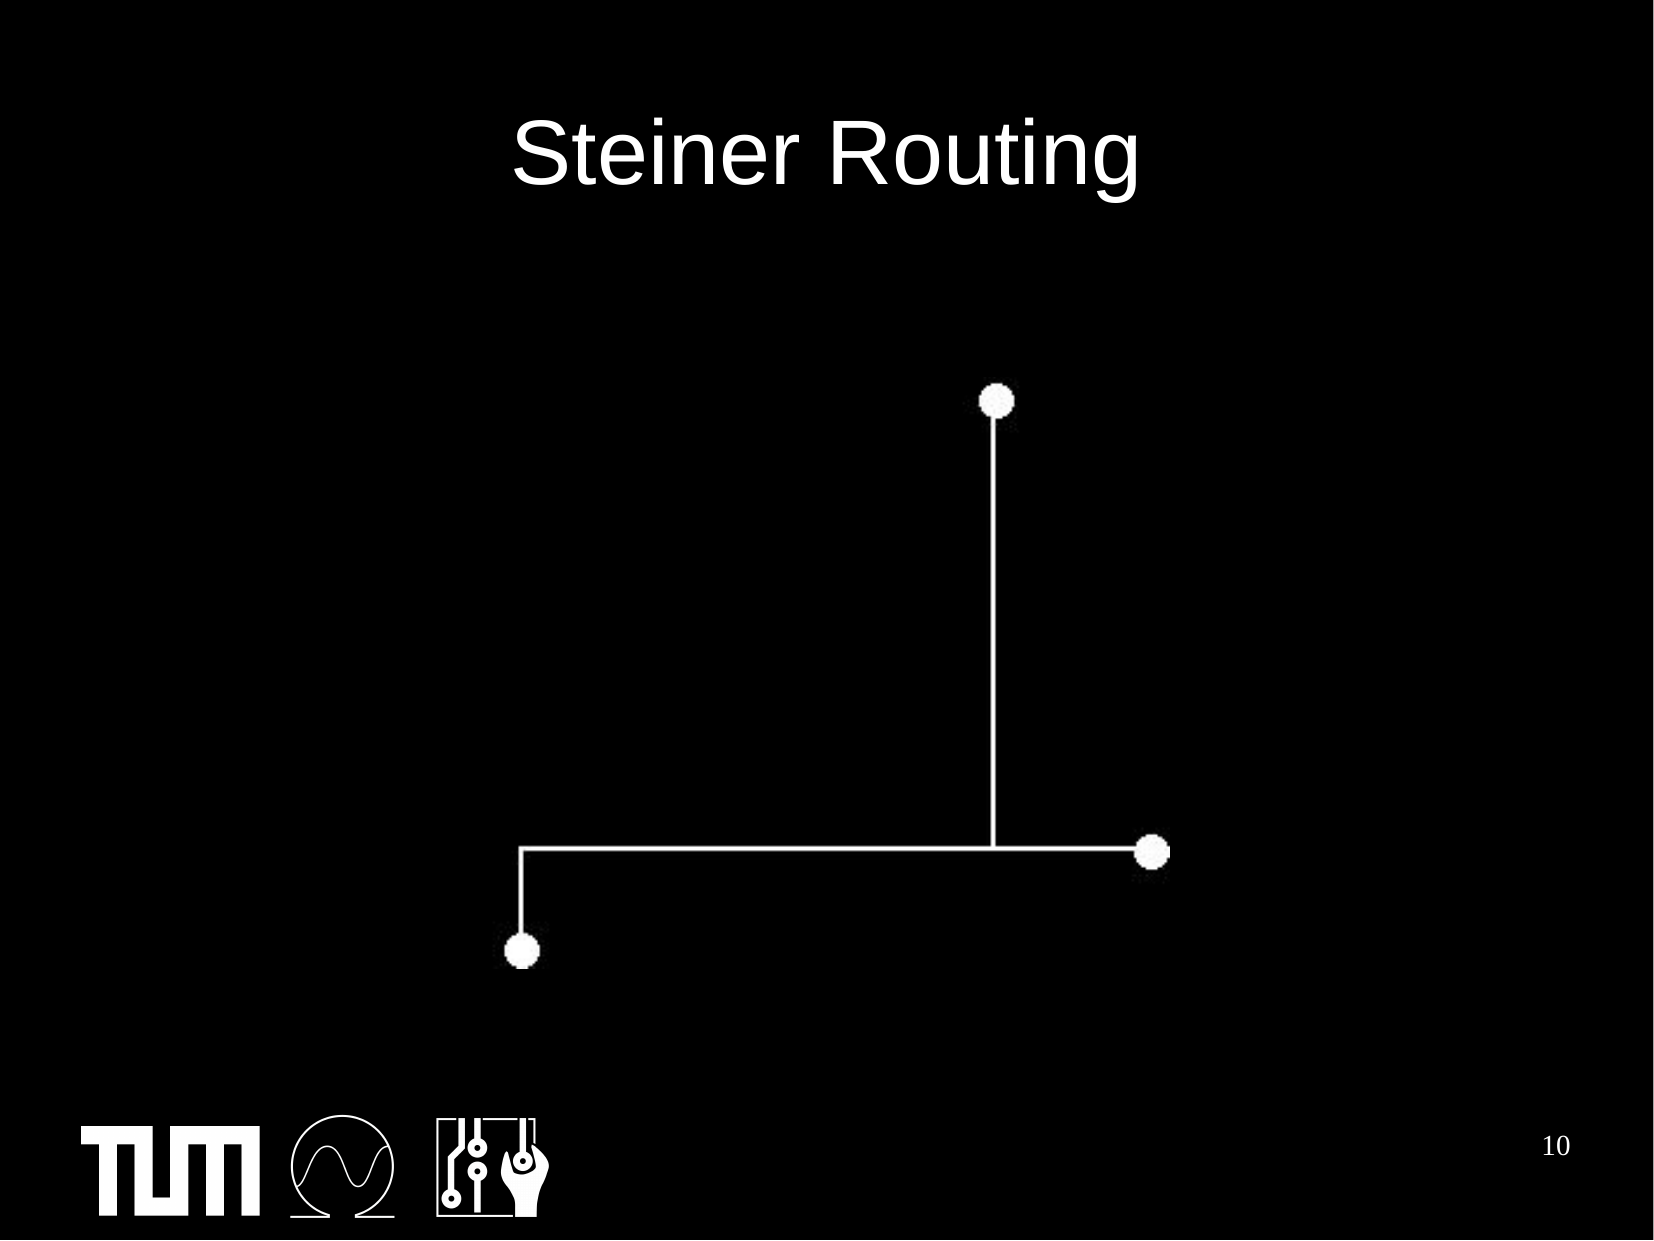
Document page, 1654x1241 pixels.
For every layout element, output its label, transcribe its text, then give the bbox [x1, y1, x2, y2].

picture [425, 1108, 554, 1227]
picture [283, 1108, 402, 1227]
picture [63, 1108, 272, 1227]
title Steiner Routing [82, 49, 1571, 257]
picture [477, 377, 1170, 969]
